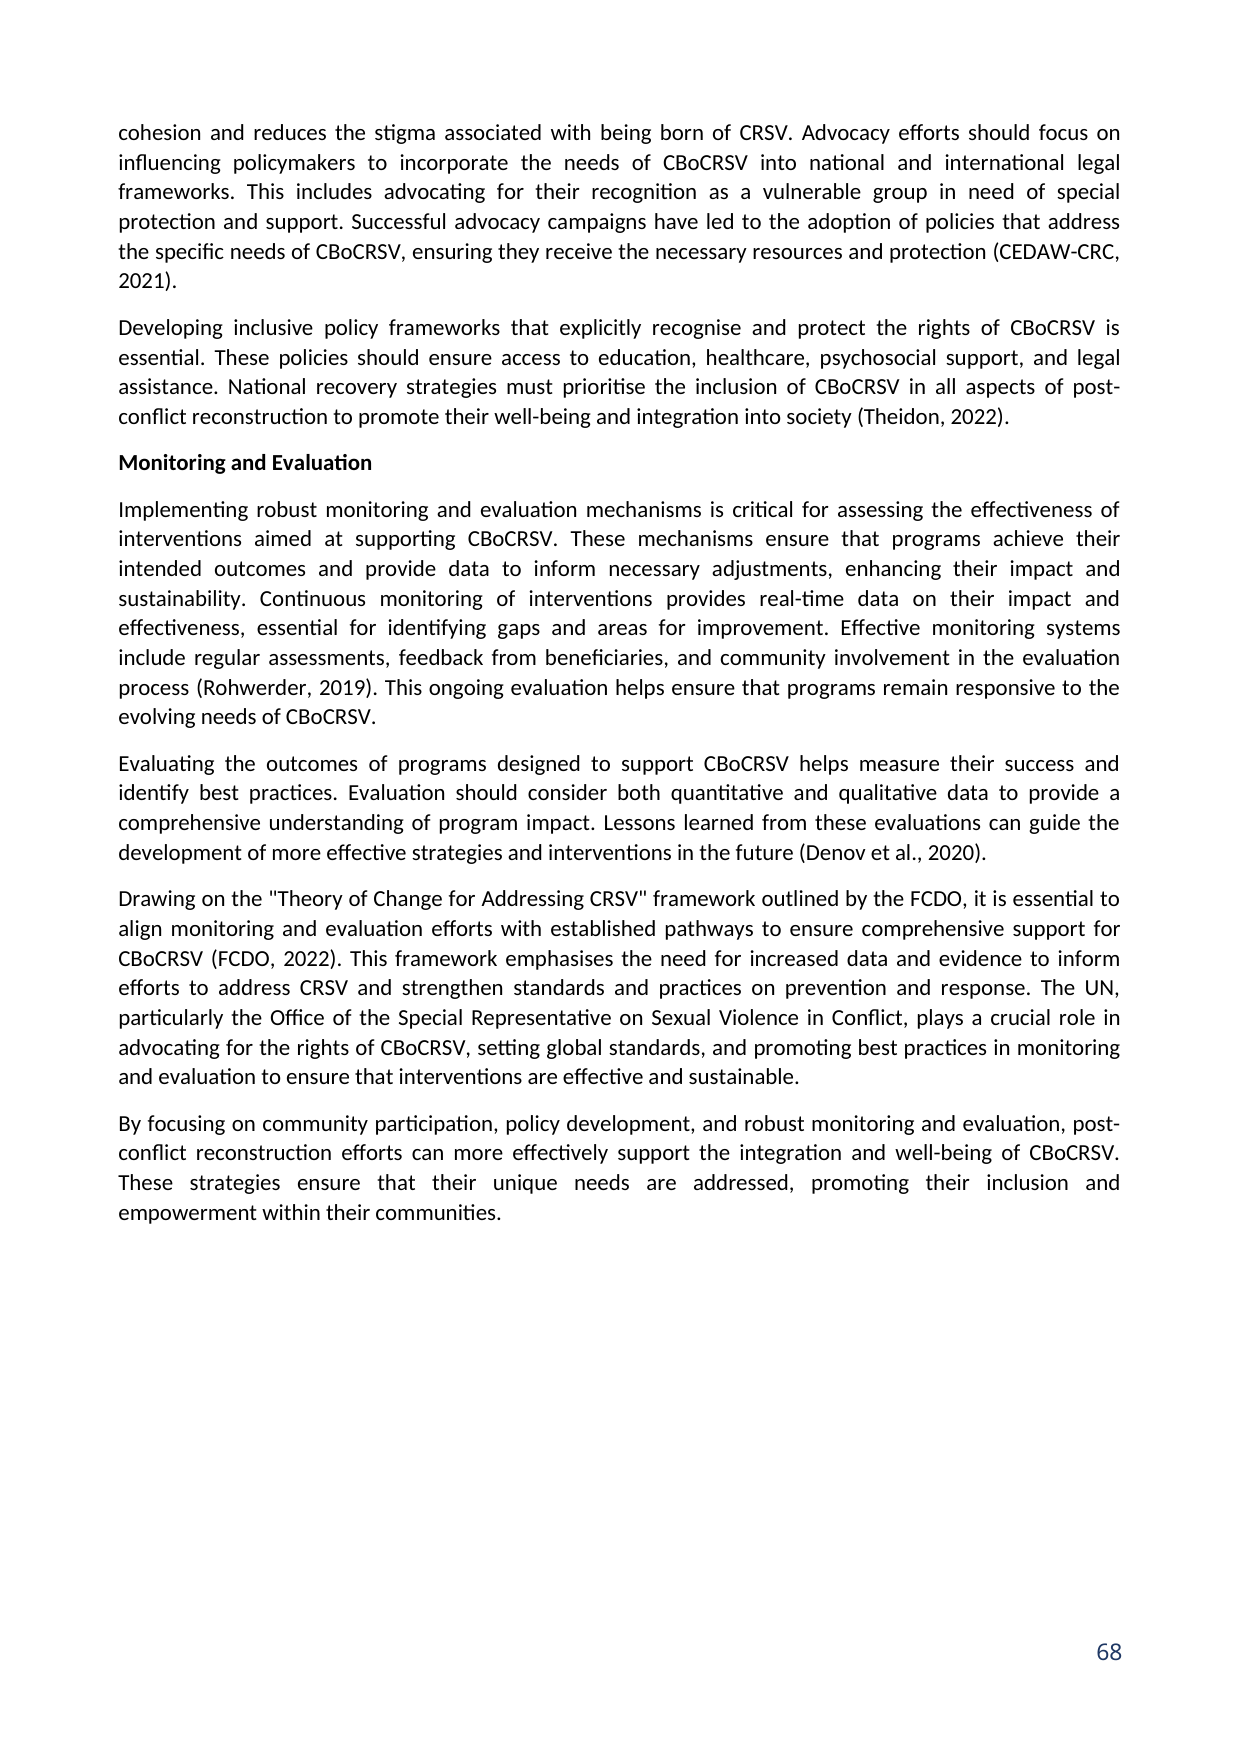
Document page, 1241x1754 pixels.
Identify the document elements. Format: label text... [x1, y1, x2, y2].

text Evaluating the outcomes of programs designed to support CBoCRSV helps measure their success and identify best practices. Evaluation should consider both quantitative and qualitative data to provide a comprehensive understanding of program impact. Lessons learned from these evaluations can guide the development of more effective strategies and interventions in the future (Denov et al., 2020). [118, 749, 1122, 866]
text Developing inclusive policy frameworks that explicitly recognise and protect the rights of CBoCRSV is essential. These policies should ensure access to education, healthcare, psychosocial support, and legal assistance. National recovery strategies must prioritise the inclusion of CBoCRSV in all aspects of post-conflict reconstruction to promote their well-being and integration into society (Theidon, 2022). [118, 313, 1122, 430]
text Implementing robust monitoring and evaluation mechanisms is critical for assessing the effectiveness of interventions aimed at supporting CBoCRSV. These mechanisms ensure that programs achieve their intended outcomes and provide data to inform necessary adjustments, enhancing their impact and sustainability. Continuous monitoring of interventions provides real-time data on their impact and effectiveness, essential for identifying gaps and areas for improvement. Effective monitoring systems include regular assessments, feedback from beneficiaries, and community involvement in the evaluation process (Rohwerder, 2019). This ongoing evaluation helps ensure that programs remain responsive to the evolving needs of CBoCRSV. [118, 495, 1122, 731]
text cohesion and reduces the stigma associated with being born of CRSV. Advocacy efforts should focus on influencing policymakers to incorporate the needs of CBoCRSV into national and international legal frameworks. This includes advocating for their recognition as a vulnerable group in need of special protection and support. Successful advocacy campaigns have led to the adoption of policies that address the specific needs of CBoCRSV, ensuring they receive the necessary resources and protection (CEDAW-CRC, 2021). [118, 118, 1122, 294]
text By focusing on community participation, policy development, and robust monitoring and evaluation, post-conflict reconstruction efforts can more effectively support the integration and well-being of CBoCRSV. These strategies ensure that their unique needs are addressed, promoting their inclusion and empowerment within their communities. [118, 1109, 1122, 1226]
text Drawing on the "Theory of Change for Addressing CRSV" framework outlined by the FCDO, it is essential to align monitoring and evaluation efforts with established pathways to ensure comprehensive support for CBoCRSV (FCDO, 2022). This framework emphasises the need for increased data and evidence to inform efforts to address CRSV and strengthen standards and practices on prevention and response. The UN, particularly the Office of the Special Representative on Sexual Violence in Conflict, plays a crucial role in advocating for the rights of CBoCRSV, setting global standards, and promoting best practices in monitoring and evaluation to ensure that interventions are effective and sustainable. [118, 884, 1122, 1090]
text Monitoring and Evaluation [118, 448, 1122, 476]
